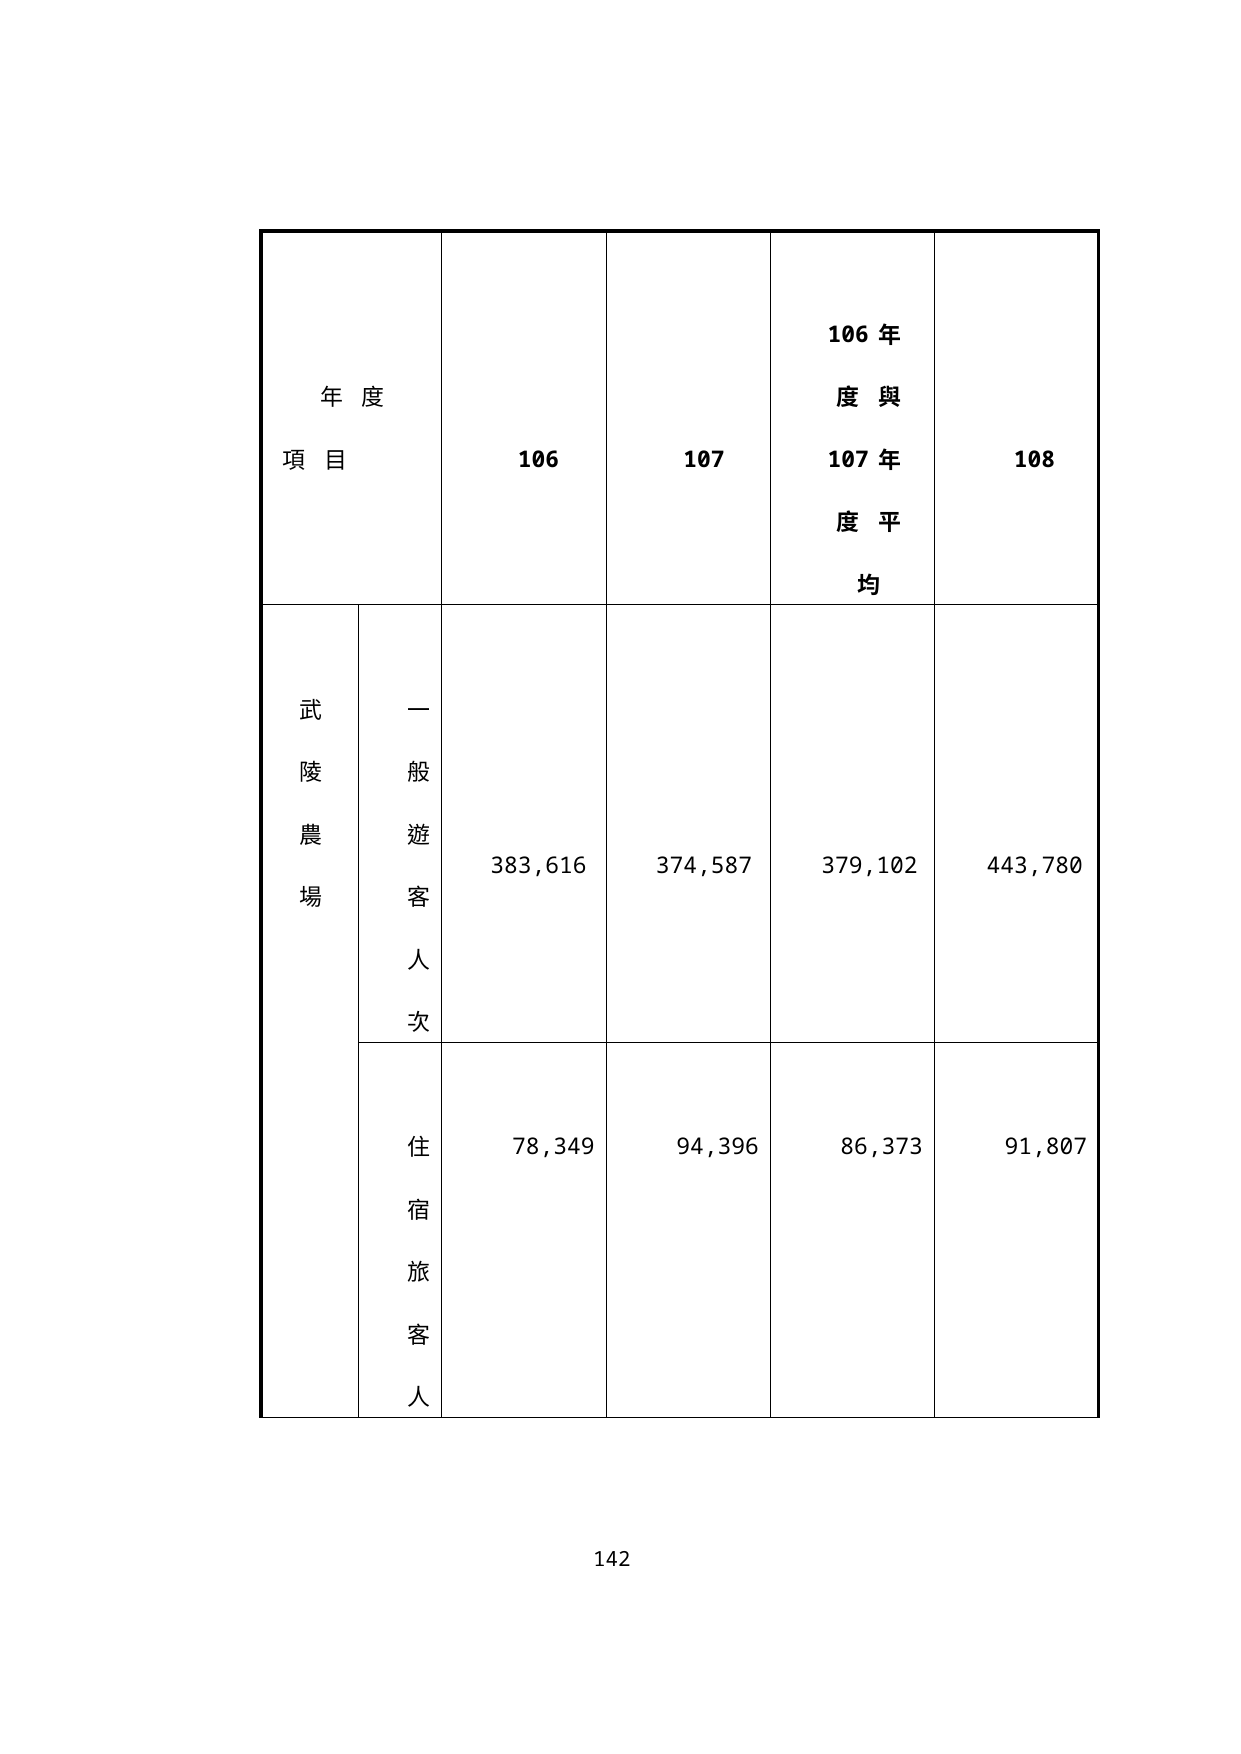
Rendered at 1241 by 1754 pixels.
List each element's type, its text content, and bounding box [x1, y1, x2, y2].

table_cell 住宿旅客 人 [359, 1043, 441, 1417]
table_cell 78,349 [442, 1043, 606, 1417]
table_header 106 [442, 233, 606, 604]
table_cell 一般遊客 人次 [359, 605, 441, 1042]
table_cell 武陵 農場 [263, 605, 358, 1417]
table_cell 443,780 [935, 605, 1097, 1042]
table_header 106年度與107年度平均 [771, 233, 934, 604]
table_cell 91,807 [935, 1043, 1097, 1417]
table_header 108 [935, 233, 1097, 604]
table_cell 379,102 [771, 605, 934, 1042]
table_cell 94,396 [607, 1043, 770, 1417]
table_cell 86,373 [771, 1043, 934, 1417]
table_cell 383,616 [442, 605, 606, 1042]
table_header 107 [607, 233, 770, 604]
table_header 年度 項目 [263, 233, 441, 604]
table_cell 374,587 [607, 605, 770, 1042]
